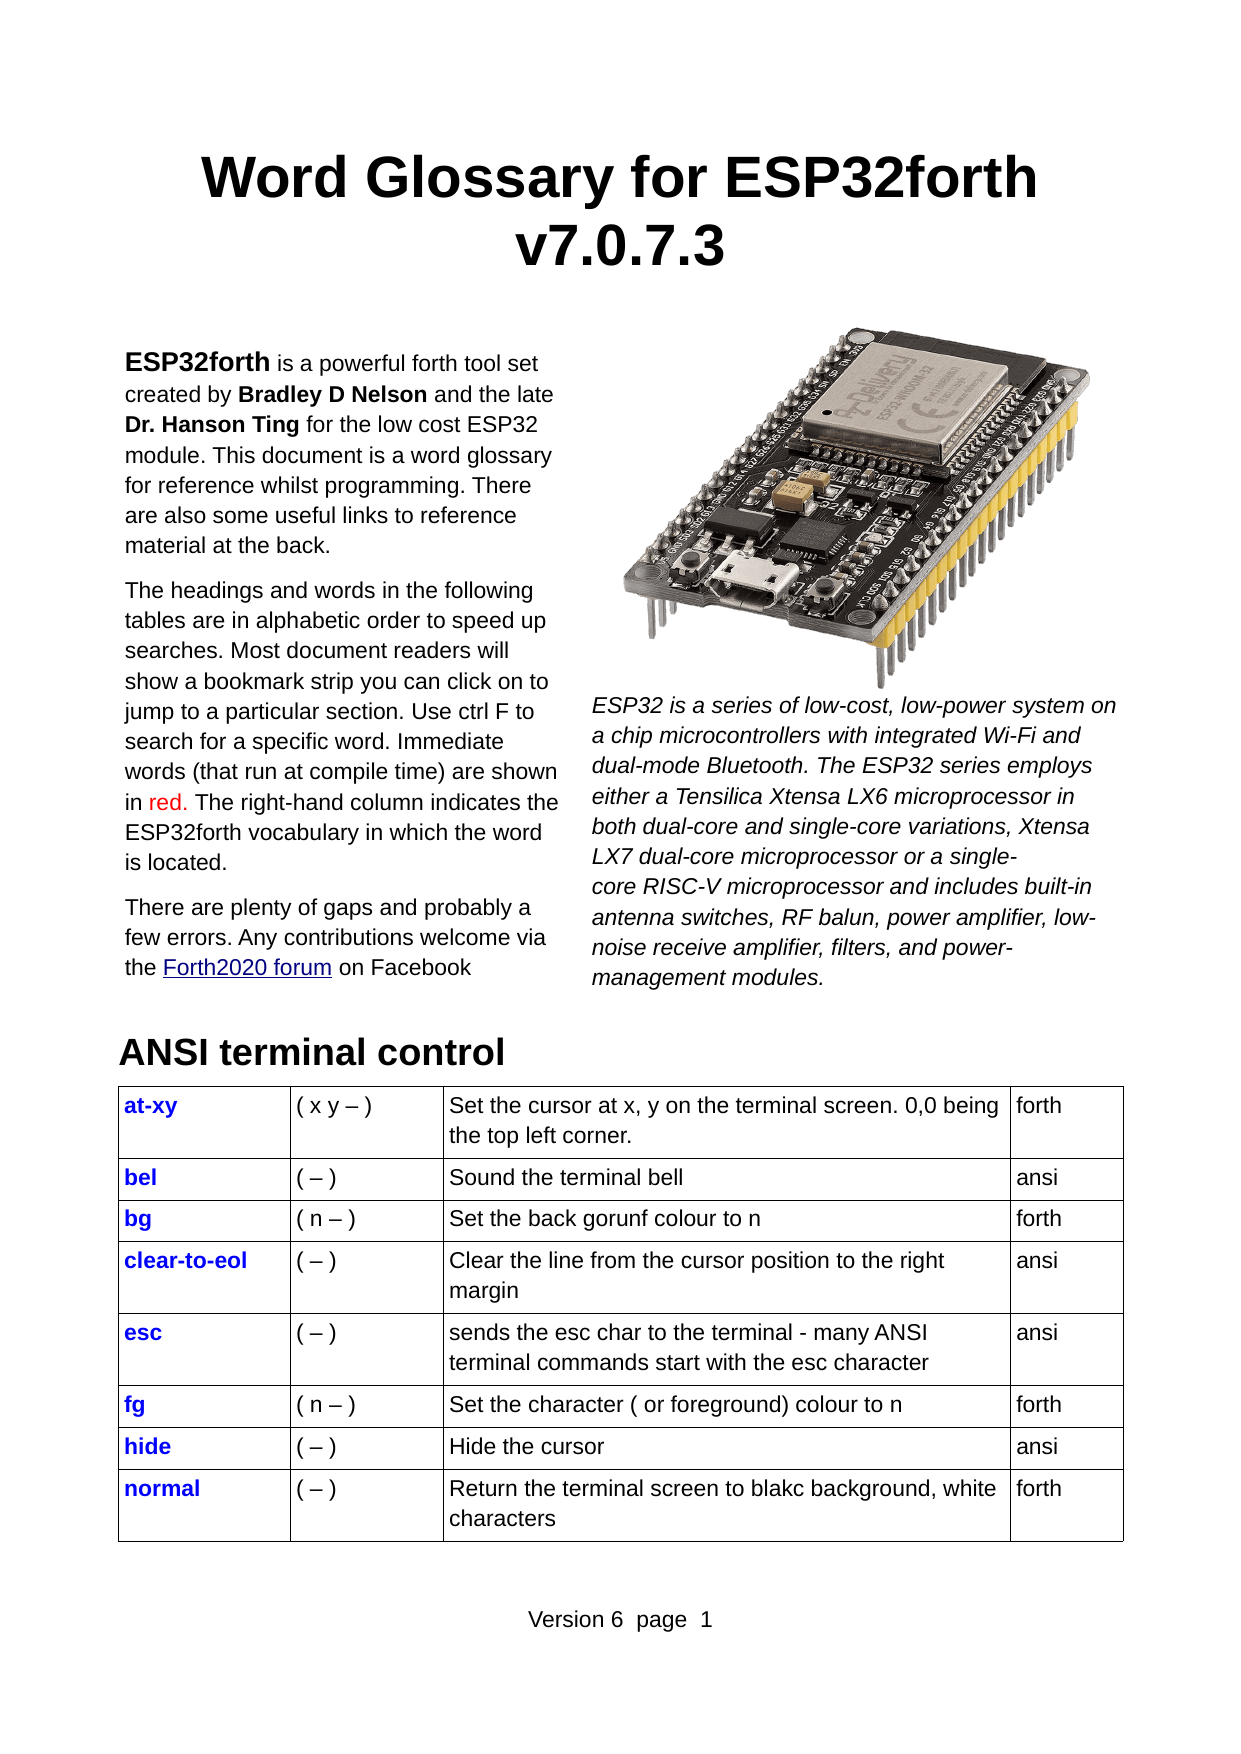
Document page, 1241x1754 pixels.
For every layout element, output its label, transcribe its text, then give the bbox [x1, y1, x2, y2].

table_cell ansi [1011, 1159, 1123, 1199]
title Word Glossary for ESP32forth v7.0.7.3 [118, 143, 1122, 277]
table_cell Sound the terminal bell [444, 1159, 1010, 1199]
table_header Set the cursor at x, y on the terminal screen. 0,0 being the top left corner. [444, 1087, 1010, 1158]
table_cell hide [119, 1428, 290, 1469]
table_cell ( – ) [291, 1159, 443, 1199]
table_cell clear-to-eol [119, 1242, 290, 1313]
table_cell Set the character ( or foreground) colour to n [444, 1386, 1010, 1427]
table_cell ( n – ) [291, 1201, 443, 1241]
table_header ESP32 is a series of low-cost, low-power system on a chip microcontrollers with integrated Wi-Fi and dual-mode Bluetooth. The ESP32 series employs either a Tensilica Xtensa LX6 microprocessor in both dual-core and single-core variations, Xtensa LX7 dual-core microprocessor or a single-core RISC-V microprocessor and includes built-in antenna switches, RF balun, power amplifier, low-noise receive amplifier, filters, and power-management modules. [586, 290, 1123, 1004]
table_cell Set the back gorunf colour to n [444, 1201, 1010, 1241]
table_cell ansi [1011, 1428, 1123, 1469]
table_cell forth [1011, 1470, 1123, 1541]
table_cell bg [119, 1201, 290, 1241]
subtitle ANSI terminal control [118, 1029, 1122, 1073]
table_cell ( – ) [291, 1428, 443, 1469]
table_cell fg [119, 1386, 290, 1427]
table_cell ( – ) [291, 1470, 443, 1541]
table_cell Hide the cursor [444, 1428, 1010, 1469]
table_cell sends the esc char to the terminal - many ANSI terminal commands start with the esc character [444, 1314, 1010, 1385]
table_cell ( – ) [291, 1242, 443, 1313]
table_cell ansi [1011, 1314, 1123, 1385]
table_cell Clear the line from the cursor position to the right margin [444, 1242, 1010, 1313]
table_cell bel [119, 1159, 290, 1199]
table_cell esc [119, 1314, 290, 1385]
table_cell ( – ) [291, 1314, 443, 1385]
table_header ( x y – ) [291, 1087, 443, 1158]
table_cell normal [119, 1470, 290, 1541]
table_cell forth [1011, 1386, 1123, 1427]
table_cell forth [1011, 1201, 1123, 1241]
table_header at-xy [119, 1087, 290, 1158]
table_header forth [1011, 1087, 1123, 1158]
table_cell ( n – ) [291, 1386, 443, 1427]
picture [623, 327, 1090, 689]
table_cell ansi [1011, 1242, 1123, 1313]
table_header ESP32forth is a powerful forth tool set created by Bradley D Nelson and the late Dr. Hanson Ting for the low cost ESP32 module. This document is a word glossary for reference whilst programming. There are also some useful links to reference material at the back. The headings and words in the following tables are in alphabetic order to speed up searches. Most document readers will show a bookmark strip you can click on to jump to a particular section. Use ctrl F to search for a specific word. Immediate words (that run at compile time) are shown in red. The right-hand column indicates the ESP32forth vocabulary in which the word is located. There are plenty of gaps and probably a few errors. Any contributions welcome via the Forth2020 forum on Facebook [119, 290, 586, 1004]
table_cell Return the terminal screen to blakc background, white characters [444, 1470, 1010, 1541]
